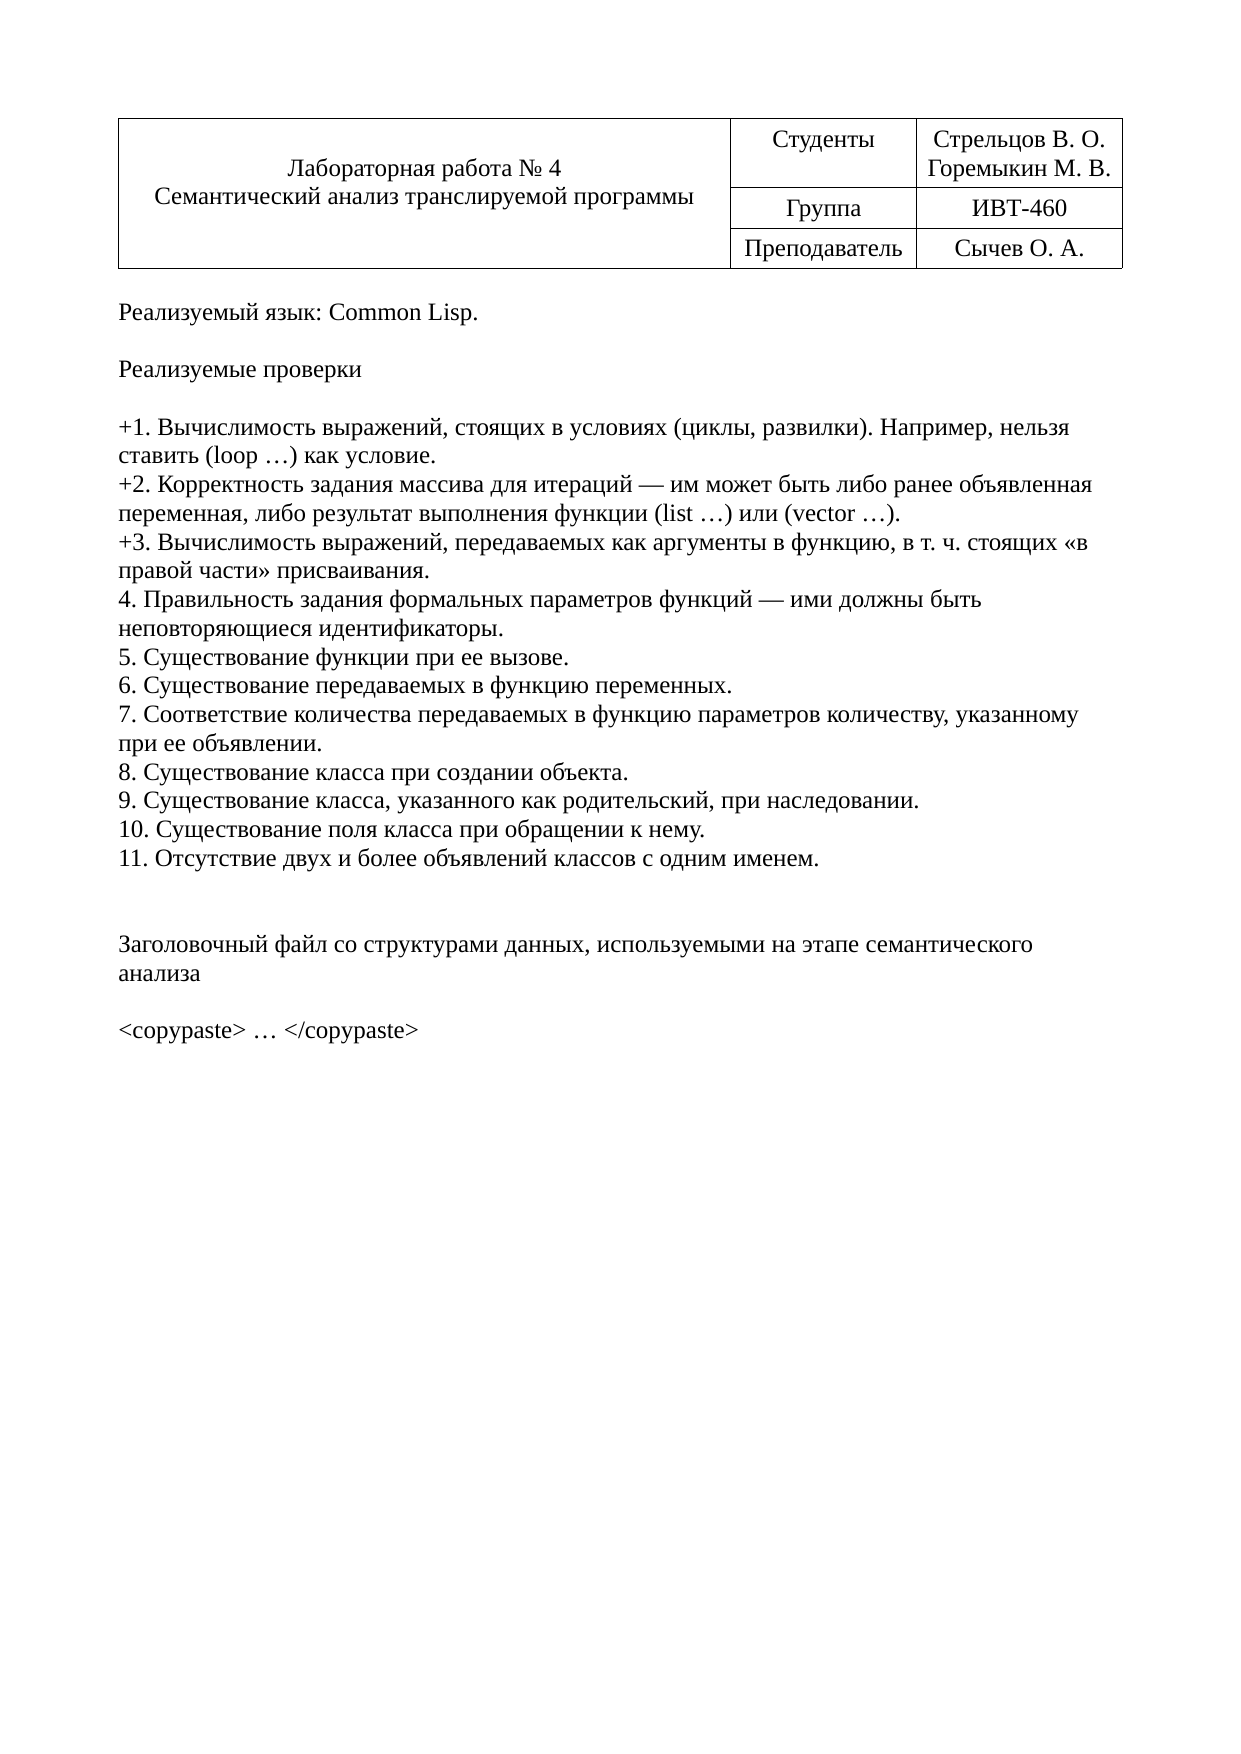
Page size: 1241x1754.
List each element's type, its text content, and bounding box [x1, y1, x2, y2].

text 4. Правильность задания формальных параметров функций — ими должны быть неповторяющиеся идентификаторы. [118, 584, 1122, 642]
text 11. Отсутствие двух и более объявлений классов с одним именем. [118, 843, 1122, 872]
text 10. Существование поля класса при обращении к нему. [118, 814, 1122, 843]
text 5. Существование функции при ее вызове. [118, 642, 1122, 670]
text 8. Существование класса при создании объекта. [118, 757, 1122, 785]
text +2. Корректность задания массива для итераций — им может быть либо ранее объявленная переменная, либо результат выполнения функции (list …) или (vector …). [118, 469, 1122, 527]
text Реализуемые проверки [118, 354, 1122, 383]
table_cell Сычев О. А. [917, 229, 1122, 268]
text 9. Существование класса, указанного как родительский, при наследовании. [118, 785, 1122, 814]
text +1. Вычислимость выражений, стоящих в условиях (циклы, развилки). Например, нельзя ставить (loop …) как условие. [118, 412, 1122, 469]
text +3. Вычислимость выражений, передаваемых как аргументы в функцию, в т. ч. стоящих «в правой части» присваивания. [118, 527, 1122, 584]
text <copypaste> … </copypaste> [118, 1015, 1122, 1044]
text 6. Существование передаваемых в функцию переменных. [118, 670, 1122, 699]
table_header Студенты [731, 119, 916, 187]
table_header Стрельцов В. О. Горемыкин М. В. [917, 119, 1122, 187]
table_cell ИВТ-460 [917, 188, 1122, 227]
text 7. Соответствие количества передаваемых в функцию параметров количеству, указанному при ее объявлении. [118, 699, 1122, 757]
table_cell Преподаватель [731, 229, 916, 268]
text Реализуемый язык: Common Lisp. [118, 297, 1122, 325]
table_header Лабораторная работа № 4 Семантический анализ транслируемой программы [119, 119, 730, 268]
text Заголовочный файл со структурами данных, используемыми на этапе семантического анализа [118, 929, 1122, 987]
table_cell Группа [731, 188, 916, 227]
